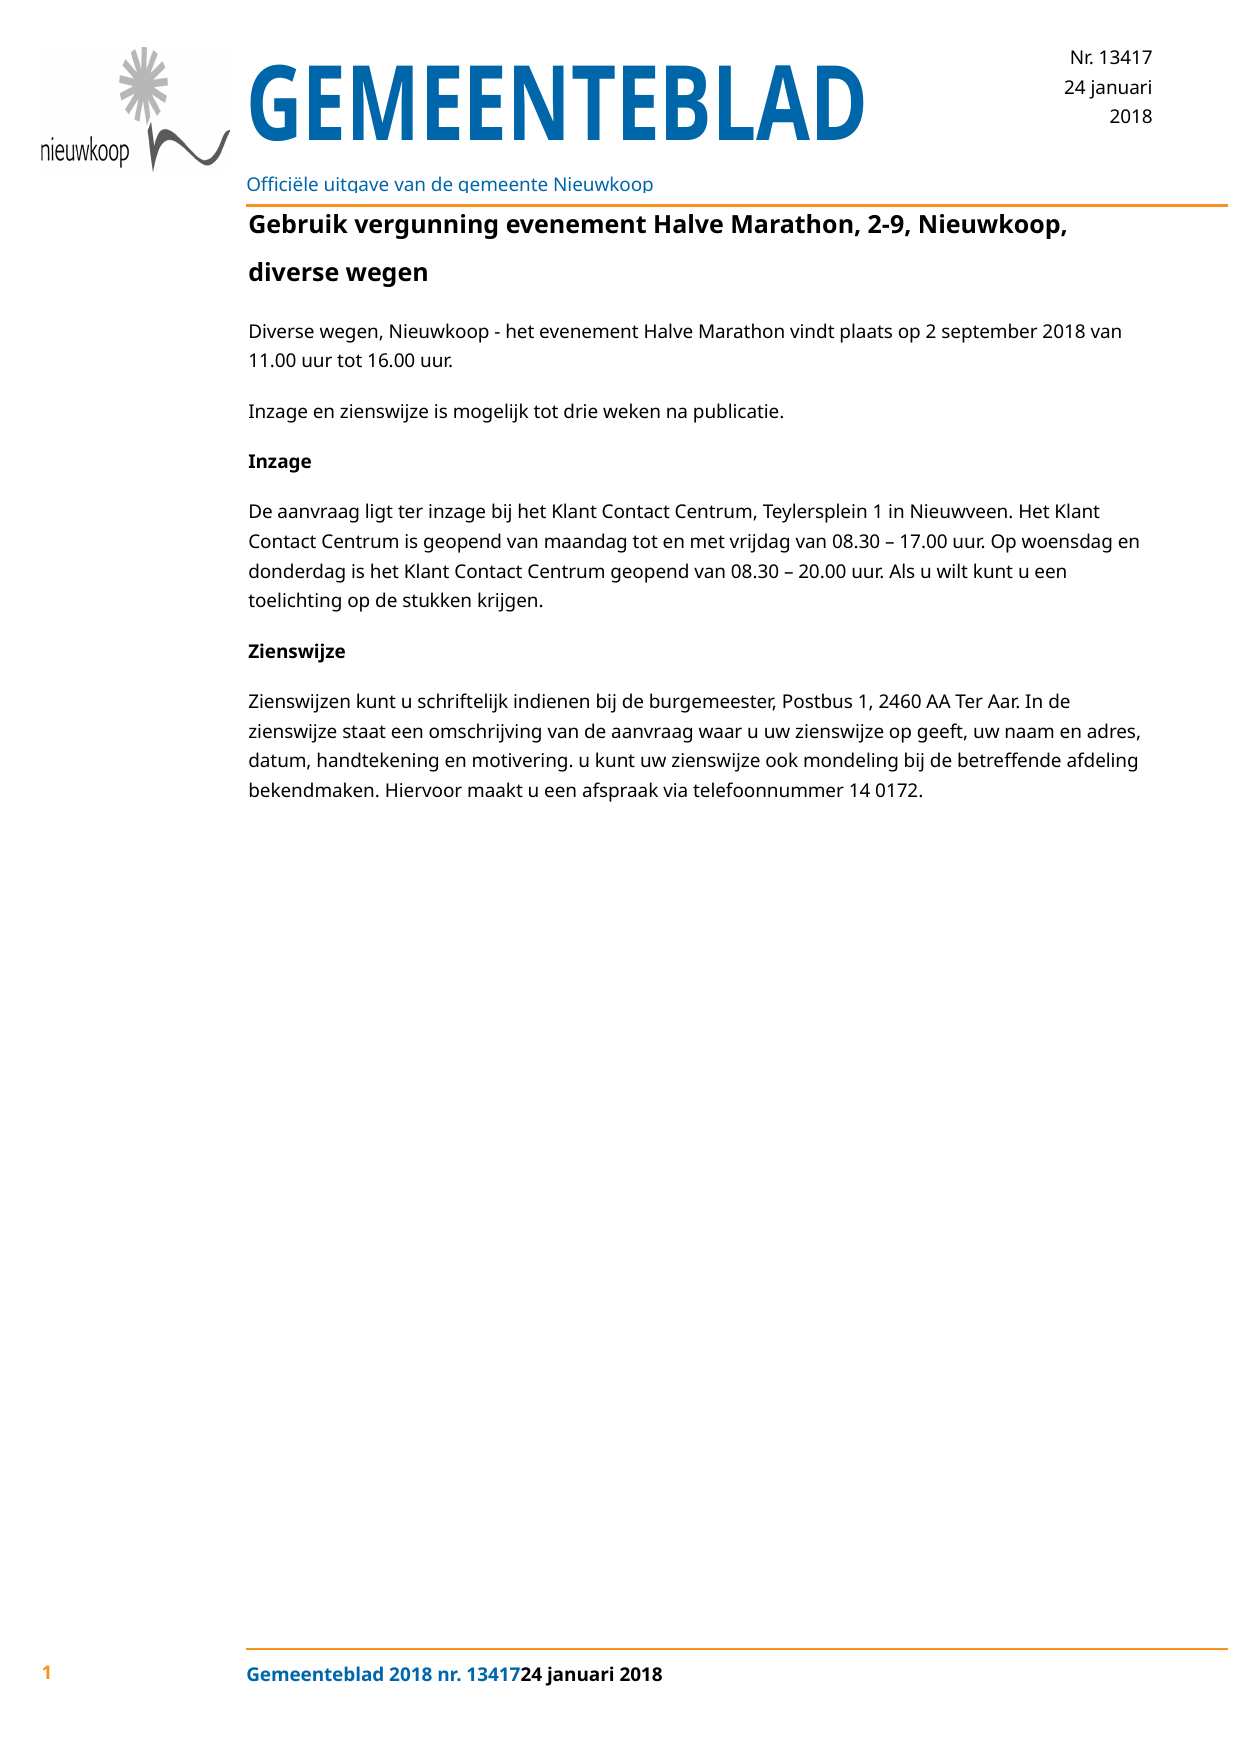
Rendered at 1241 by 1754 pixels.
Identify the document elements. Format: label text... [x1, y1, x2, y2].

picture [41, 47, 231, 172]
text Zienswijze [248, 638, 1152, 664]
text Diverse wegen, Nieuwkoop - het evenement Halve Marathon vindt plaats op 2 september 2018 van 11.00 uur tot 16.00 uur. [248, 318, 1152, 373]
text Inzage [248, 448, 1152, 474]
text Zienswijzen kunt u schriftelijk indienen bij de burgemeester, Postbus 1, 2460 AA Ter Aar. In de zienswijze staat een omschrijving van de aanvraag waar u uw zienswijze op geeft, uw naam en adres, datum, handtekening en motivering. u kunt uw zienswijze ook mondeling bij de betreffende afdeling bekendmaken. Hiervoor maakt u een afspraak via telefoonnummer 14 0172. [248, 688, 1152, 803]
text Inzage en zienswijze is mogelijk tot drie weken na publicatie. [248, 398, 1152, 424]
text Gebruik vergunning evenement Halve Marathon, 2-9, Nieuwkoop, diverse wegen [248, 207, 1152, 288]
text De aanvraag ligt ter inzage bij het Klant Contact Centrum, Teylersplein 1 in Nieuwveen. Het Klant Contact Centrum is geopend van maandag tot en met vrijdag van 08.30 – 17.00 uur. Op woensdag en donderdag is het Klant Contact Centrum geopend van 08.30 – 20.00 uur. Als u wilt kunt u een toelichting op de stukken krijgen. [248, 499, 1152, 613]
